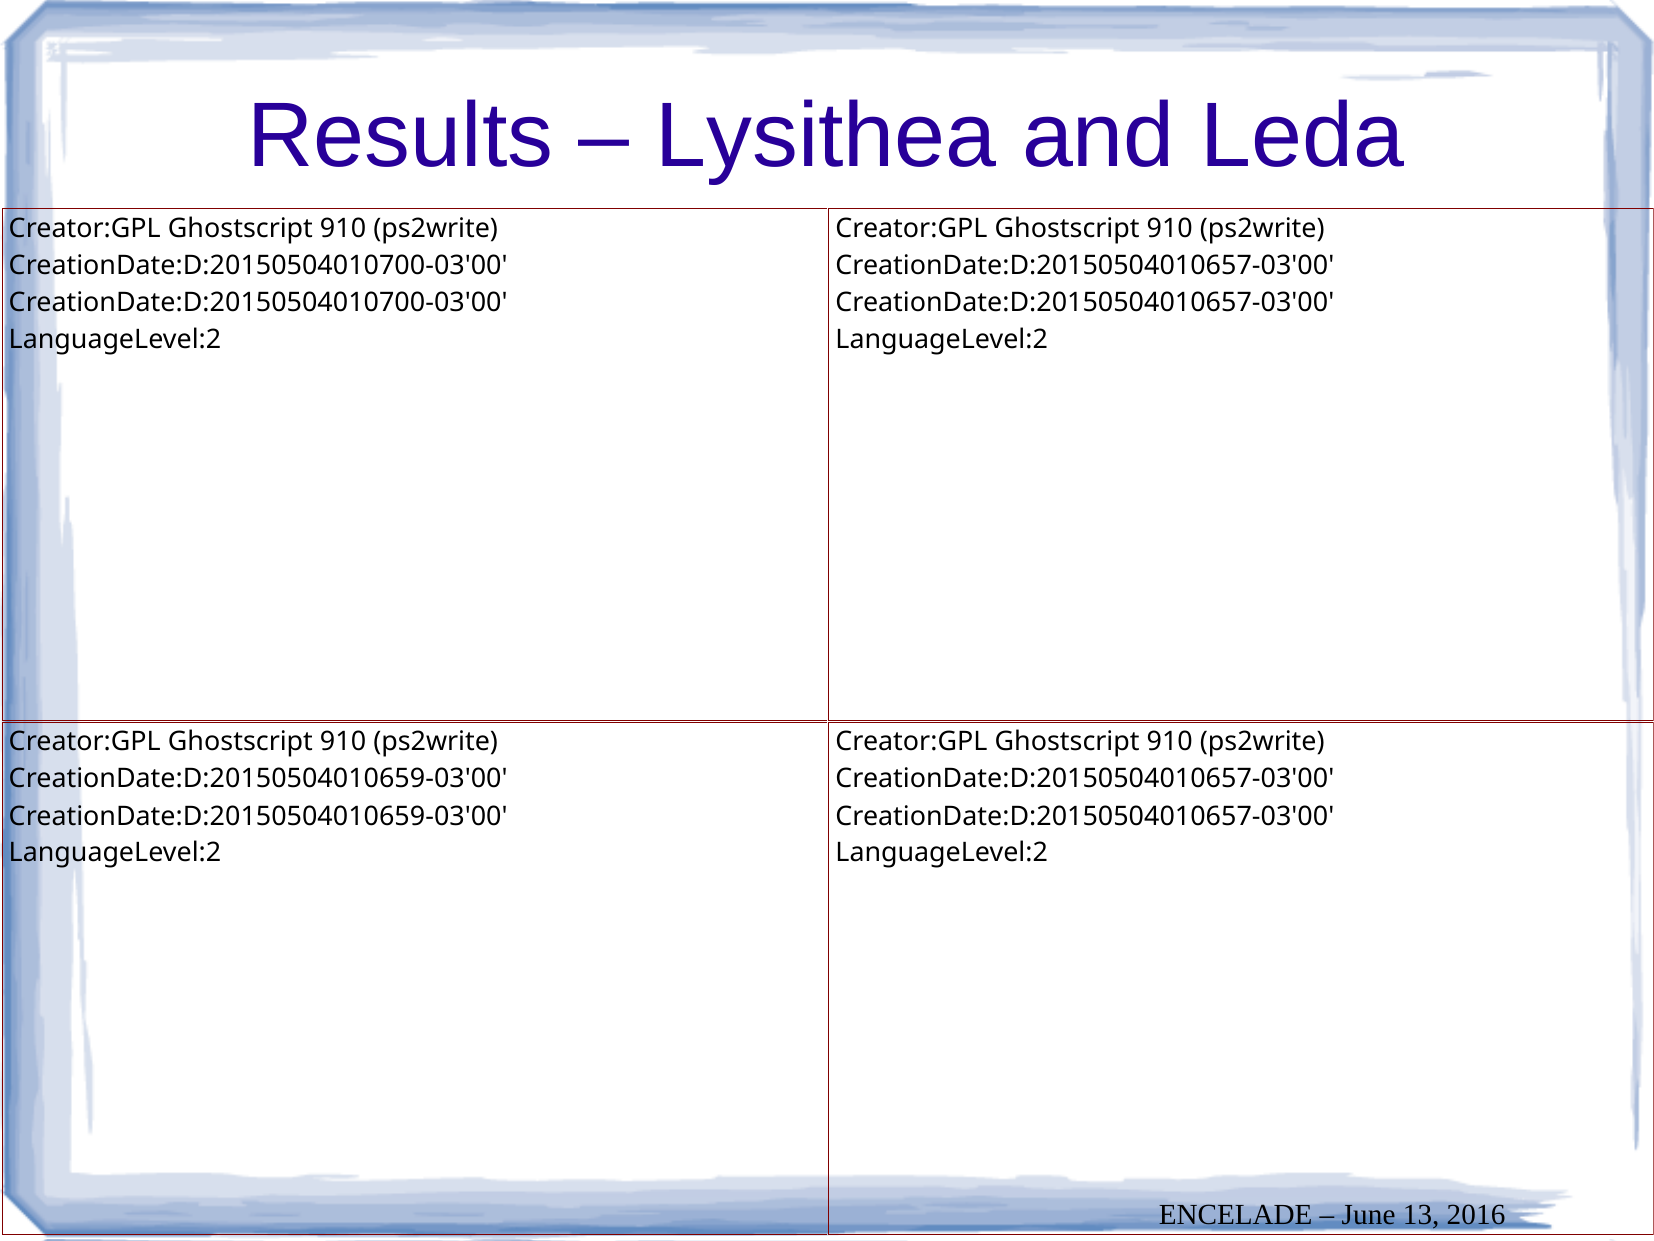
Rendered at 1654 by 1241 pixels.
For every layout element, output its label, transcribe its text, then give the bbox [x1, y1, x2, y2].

picture [0, 0, 1654, 1241]
title Results – Lysithea and Leda [82, 31, 1571, 206]
